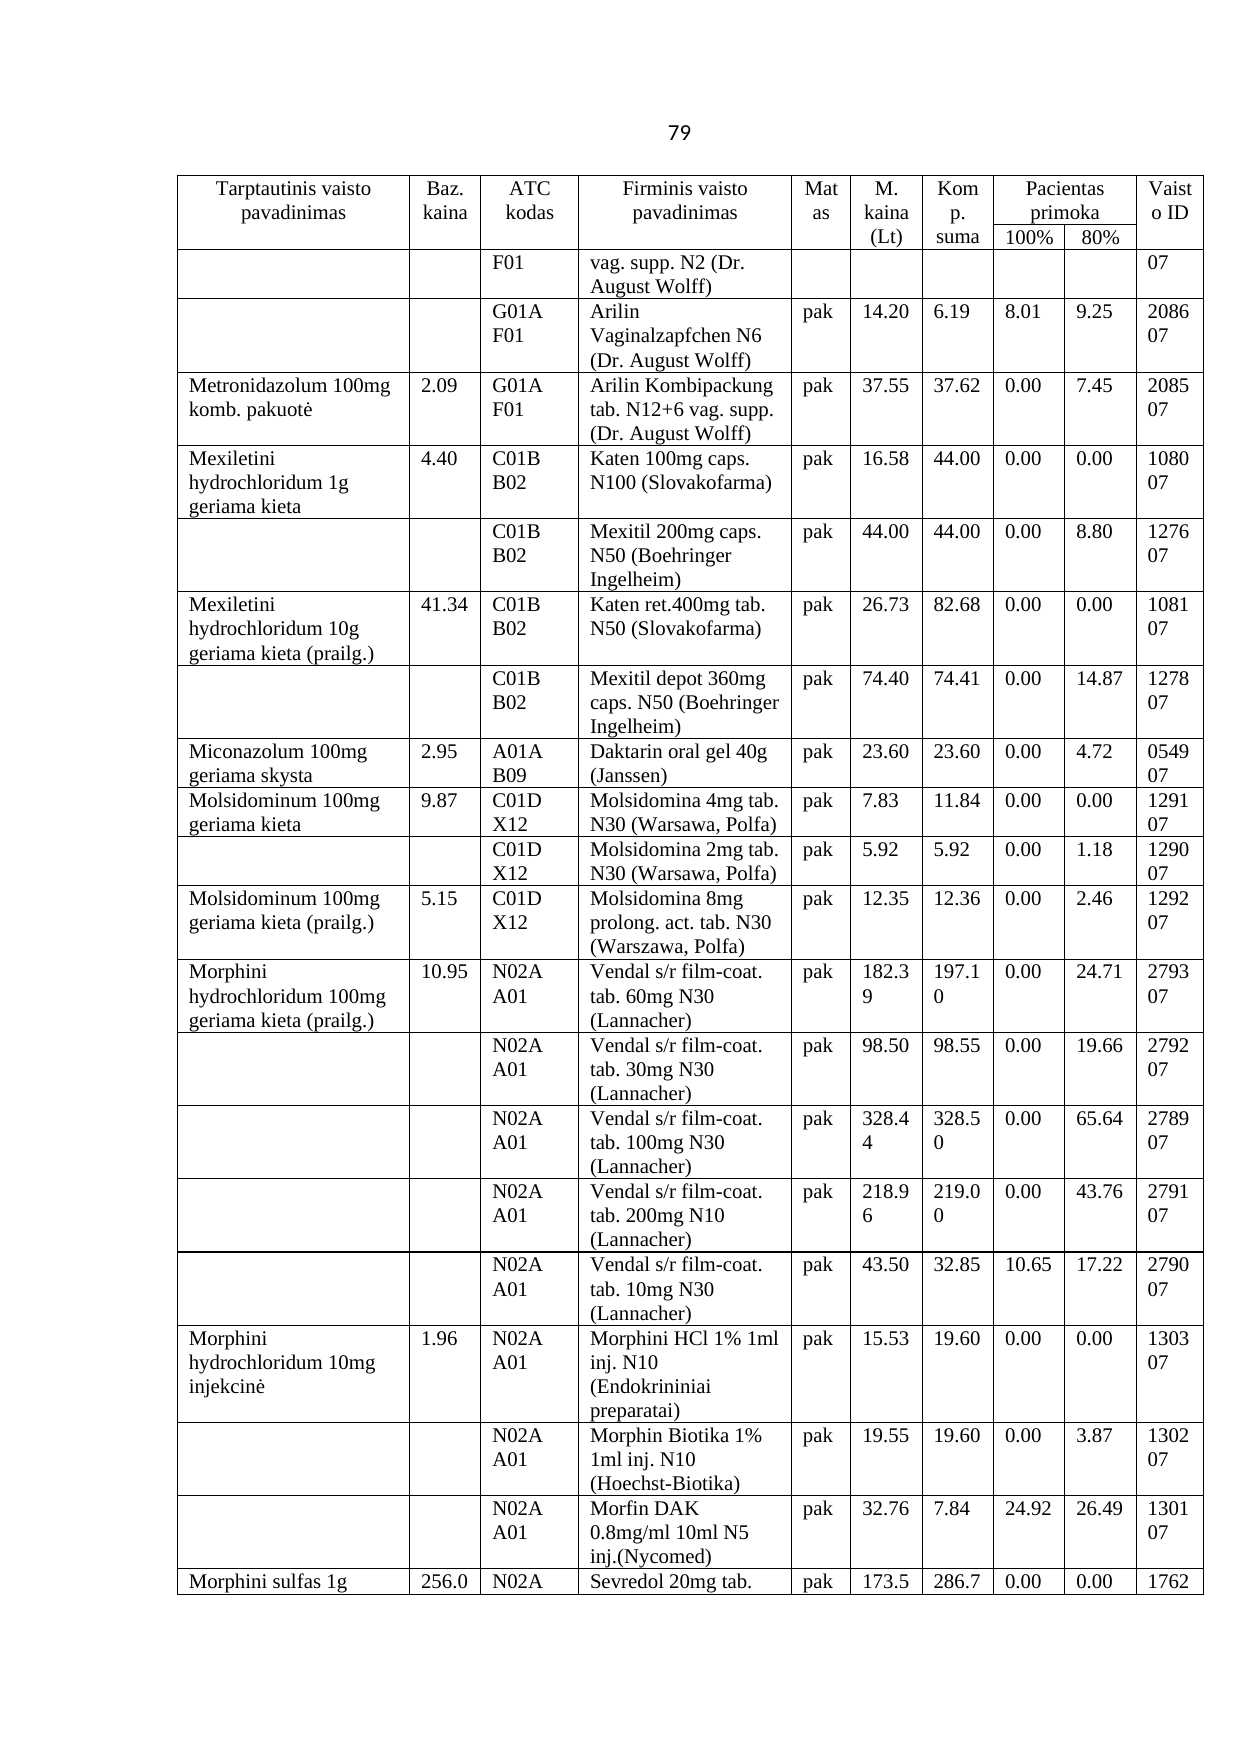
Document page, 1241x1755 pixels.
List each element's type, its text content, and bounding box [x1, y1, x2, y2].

table_cell 328.44 [851, 1106, 922, 1178]
table_cell pak [792, 837, 850, 885]
table_cell [410, 250, 480, 298]
table_cell C01B B02 [481, 666, 578, 738]
table_cell pak [792, 1253, 850, 1324]
table_cell C01D X12 [481, 788, 578, 836]
table_cell Arilin Vaginalzapfchen N6 (Dr. August Wolff) [579, 299, 791, 372]
table_cell 130107 [1137, 1496, 1203, 1568]
table_cell Morphini HCl 1% 1ml inj. N10 (Endokrininiai preparatai) [579, 1326, 791, 1422]
table_cell 19.55 [851, 1423, 922, 1495]
table_cell 2.46 [1065, 886, 1136, 958]
table_cell 279107 [1137, 1179, 1203, 1251]
table_cell [994, 250, 1064, 298]
table_cell Arilin Kombipackung tab. N12+6 vag. supp.(Dr. August Wolff) [579, 373, 791, 445]
table_header M. kaina (Lt) [851, 176, 922, 249]
table_cell 328.50 [923, 1106, 993, 1178]
table_cell 7.45 [1065, 373, 1136, 445]
table_cell Katen ret.400mg tab. N50 (Slovakofarma) [579, 592, 791, 664]
table_cell [410, 1033, 480, 1105]
table_cell 0.00 [994, 1033, 1064, 1105]
table_cell pak [792, 886, 850, 958]
table_cell 44.00 [923, 446, 993, 518]
table_cell 1762 [1137, 1569, 1203, 1593]
table_cell 5.15 [410, 886, 480, 958]
table_cell Miconazolum 100mg geriama skysta [178, 739, 409, 787]
table_cell Morphin Biotika 1% 1ml inj. N10 (Hoechst-Biotika) [579, 1423, 791, 1495]
table_cell Morphini hydrochloridum 100mg geriama kieta (prailg.) [178, 960, 409, 1032]
table_cell Vendal s/r film-coat. tab. 10mg N30 (Lannacher) [579, 1253, 791, 1324]
table_cell 37.62 [923, 373, 993, 445]
table_cell C01B B02 [481, 592, 578, 664]
table_cell 24.71 [1065, 960, 1136, 1032]
table_header Komp. suma (Lt) [923, 176, 993, 249]
table_cell 2.09 [410, 373, 480, 445]
table_cell 278907 [1137, 1106, 1203, 1178]
table_cell Molsidomina 2mg tab. N30 (Warsawa, Polfa) [579, 837, 791, 885]
table_cell pak [792, 960, 850, 1032]
table_cell 0.00 [994, 1179, 1064, 1251]
table_cell [1065, 250, 1136, 298]
table_cell 1.96 [410, 1326, 480, 1422]
table_cell 0.00 [1065, 1326, 1136, 1422]
table_cell A01A B09 [481, 739, 578, 787]
table_cell 43.50 [851, 1253, 922, 1324]
table_cell 279207 [1137, 1033, 1203, 1105]
table_cell 0.00 [994, 960, 1064, 1032]
table_cell pak [792, 1106, 850, 1178]
table_cell 0.00 [994, 739, 1064, 787]
table_cell 26.49 [1065, 1496, 1136, 1568]
table_cell Mexitil 200mg caps. N50 (Boehringer Ingelheim) [579, 519, 791, 591]
table_cell Morfin DAK 0.8mg/ml 10ml N5 inj.(Nycomed) [579, 1496, 791, 1568]
table_cell 41.34 [410, 592, 480, 664]
table_cell 127607 [1137, 519, 1203, 591]
table_cell 14.20 [851, 299, 922, 372]
table_cell 0.00 [994, 592, 1064, 664]
table_cell pak [792, 1423, 850, 1495]
table_cell 10.65 [994, 1253, 1064, 1324]
table_cell pak [792, 788, 850, 836]
table_cell C01D X12 [481, 837, 578, 885]
table_cell Daktarin oral gel 40g (Janssen) [579, 739, 791, 787]
table_header Vaisto ID [1137, 176, 1203, 249]
table_cell [178, 1496, 409, 1568]
table_cell [851, 250, 922, 298]
table_cell N02A A01 [481, 1179, 578, 1251]
table_cell [178, 837, 409, 885]
table_cell 74.41 [923, 666, 993, 738]
table_cell Vendal s/r film-coat. tab. 30mg N30 (Lannacher) [579, 1033, 791, 1105]
table_cell Molsidomina 4mg tab. N30 (Warsawa, Polfa) [579, 788, 791, 836]
table_cell 0.00 [994, 666, 1064, 738]
table_cell pak [792, 373, 850, 445]
table_cell 3.87 [1065, 1423, 1136, 1495]
table_cell [178, 666, 409, 738]
table_cell 2.95 [410, 739, 480, 787]
table_cell 5.92 [851, 837, 922, 885]
table_cell 12.35 [851, 886, 922, 958]
table_cell 0.00 [994, 1326, 1064, 1422]
table_cell N02A [481, 1569, 578, 1593]
table_header ATC kodas [481, 176, 578, 249]
table_cell 8.01 [994, 299, 1064, 372]
table_cell C01D X12 [481, 886, 578, 958]
table_cell [178, 1033, 409, 1105]
table_cell Vendal s/r film-coat. tab. 200mg N10 (Lannacher) [579, 1179, 791, 1251]
table_cell [410, 299, 480, 372]
table_header Tarptautinis vaisto pavadinimas [178, 176, 409, 249]
table_cell Molsidomina 8mg prolong. act. tab. N30 (Warszawa, Polfa) [579, 886, 791, 958]
table_cell Mexitil depot 360mg caps. N50 (Boehringer Ingelheim) [579, 666, 791, 738]
table_cell 0.00 [1065, 592, 1136, 664]
table_cell 19.60 [923, 1326, 993, 1422]
table_cell [178, 299, 409, 372]
table_cell [178, 1423, 409, 1495]
table_cell 0.00 [994, 886, 1064, 958]
table_cell pak [792, 1496, 850, 1568]
table_cell N02A A01 [481, 1033, 578, 1105]
table_cell F01 [481, 250, 578, 298]
table_cell Mexiletini hydrochloridum 10g geriama kieta (prailg.) [178, 592, 409, 664]
table_header Pacientas primoka [994, 176, 1136, 224]
table_cell N02A A01 [481, 960, 578, 1032]
table_cell pak [792, 1326, 850, 1422]
table_cell Molsidominum 100mg geriama kieta (prailg.) [178, 886, 409, 958]
table_cell [410, 1253, 480, 1324]
table_cell 0.00 [1065, 1569, 1136, 1593]
table_cell Morphini hydrochloridum 10mg injekcinė [178, 1326, 409, 1422]
table_cell 07 [1137, 250, 1203, 298]
table_cell [178, 1253, 409, 1324]
table_cell 7.84 [923, 1496, 993, 1568]
table_cell 208607 [1137, 299, 1203, 372]
table_cell [410, 837, 480, 885]
table_cell 4.40 [410, 446, 480, 518]
table_cell 129007 [1137, 837, 1203, 885]
table_cell 19.60 [923, 1423, 993, 1495]
table_cell 054907 [1137, 739, 1203, 787]
table_cell Molsidominum 100mg geriama kieta [178, 788, 409, 836]
table_cell 108007 [1137, 446, 1203, 518]
table_cell 16.58 [851, 446, 922, 518]
table_cell 0.00 [994, 837, 1064, 885]
table_cell 197.10 [923, 960, 993, 1032]
table_cell 8.80 [1065, 519, 1136, 591]
table_cell Katen 100mg caps. N100 (Slovakofarma) [579, 446, 791, 518]
table_cell 65.64 [1065, 1106, 1136, 1178]
table_cell N02A A01 [481, 1106, 578, 1178]
table_cell 218.96 [851, 1179, 922, 1251]
table_header Matas [792, 176, 850, 249]
table_cell 74.40 [851, 666, 922, 738]
table_cell pak [792, 739, 850, 787]
table_cell [178, 1179, 409, 1251]
table_cell N02A A01 [481, 1423, 578, 1495]
table_cell 129107 [1137, 788, 1203, 836]
table_cell G01A F01 [481, 373, 578, 445]
table_cell 26.73 [851, 592, 922, 664]
table_cell 10.95 [410, 960, 480, 1032]
table_cell pak [792, 666, 850, 738]
table_cell [410, 1106, 480, 1178]
table_cell N02A A01 [481, 1496, 578, 1568]
table_cell 100% [994, 225, 1064, 249]
table_cell 23.60 [851, 739, 922, 787]
table_cell [178, 519, 409, 591]
table_cell 5.92 [923, 837, 993, 885]
table_cell 14.87 [1065, 666, 1136, 738]
table_cell 279307 [1137, 960, 1203, 1032]
table_cell N02A A01 [481, 1326, 578, 1422]
table_cell 0.00 [1065, 446, 1136, 518]
table_cell Vendal s/r film-coat. tab. 60mg N30 (Lannacher) [579, 960, 791, 1032]
table_cell 44.00 [923, 519, 993, 591]
table_cell 37.55 [851, 373, 922, 445]
table_cell 286.76 [923, 1569, 993, 1593]
table_cell 0.00 [994, 1423, 1064, 1495]
table_cell 43.76 [1065, 1179, 1136, 1251]
table_cell 20.64 [923, 250, 993, 298]
table_cell 23.60 [923, 739, 993, 787]
table_cell pak [792, 299, 850, 372]
table_cell 130307 [1137, 1326, 1203, 1422]
table_cell 19.66 [1065, 1033, 1136, 1105]
table_cell 7.83 [851, 788, 922, 836]
table_cell 130207 [1137, 1423, 1203, 1495]
table_cell pak [792, 1569, 850, 1593]
table_cell 82.68 [923, 592, 993, 664]
table_cell 173.5 [851, 1569, 922, 1593]
table_cell [178, 1106, 409, 1178]
table_cell [792, 250, 850, 298]
table_cell pak [792, 1033, 850, 1105]
table_cell 17.22 [1065, 1253, 1136, 1324]
table_cell 127807 [1137, 666, 1203, 738]
table_cell Metronidazolum 100mg komb. pakuotė [178, 373, 409, 445]
table_cell 0.00 [994, 1106, 1064, 1178]
table_cell 80% [1065, 225, 1136, 249]
table_cell 9.25 [1065, 299, 1136, 372]
table_cell Sevredol 20mg tab. [579, 1569, 791, 1593]
table_cell G01A F01 [481, 299, 578, 372]
table_cell pak [792, 446, 850, 518]
table_cell [410, 666, 480, 738]
table_cell pak [792, 592, 850, 664]
table_cell C01B B02 [481, 519, 578, 591]
table_cell 219.00 [923, 1179, 993, 1251]
table_cell 208507 [1137, 373, 1203, 445]
table_cell pak [792, 519, 850, 591]
table_cell 279007 [1137, 1253, 1203, 1324]
table_cell 6.19 [923, 299, 993, 372]
table_cell 98.55 [923, 1033, 993, 1105]
table_cell 1.18 [1065, 837, 1136, 885]
table_cell [410, 1179, 480, 1251]
table_cell 0.00 [994, 446, 1064, 518]
table_cell 9.87 [410, 788, 480, 836]
table_cell vag. supp. N2 (Dr. August Wolff) [579, 250, 791, 298]
table_cell 4.72 [1065, 739, 1136, 787]
table_cell 24.92 [994, 1496, 1064, 1568]
table_header Baz. kaina [410, 176, 480, 249]
table_cell 32.76 [851, 1496, 922, 1568]
table_cell 0.00 [994, 1569, 1064, 1593]
table_cell 44.00 [851, 519, 922, 591]
table_cell 0.00 [994, 519, 1064, 591]
table_cell 98.50 [851, 1033, 922, 1105]
table_cell 108107 [1137, 592, 1203, 664]
table_cell 15.53 [851, 1326, 922, 1422]
table_cell 182.39 [851, 960, 922, 1032]
table_cell [410, 1423, 480, 1495]
table_cell pak [792, 1179, 850, 1251]
table_cell Morphini sulfas 1g [178, 1569, 409, 1593]
table_cell 0.00 [994, 788, 1064, 836]
table_cell 12.36 [923, 886, 993, 958]
table_cell Vendal s/r film-coat. tab. 100mg N30 (Lannacher) [579, 1106, 791, 1178]
table_header Firminis vaisto pavadinimas [579, 176, 791, 249]
table_cell N02A A01 [481, 1253, 578, 1324]
table_cell [410, 1496, 480, 1568]
table_cell 32.85 [923, 1253, 993, 1324]
table_cell 11.84 [923, 788, 993, 836]
table_cell Mexiletini hydrochloridum 1g geriama kieta [178, 446, 409, 518]
table_cell C01B B02 [481, 446, 578, 518]
table_cell 0.00 [994, 373, 1064, 445]
table_cell 0.00 [1065, 788, 1136, 836]
table_cell [178, 250, 409, 298]
table_cell [410, 519, 480, 591]
table_cell 129207 [1137, 886, 1203, 958]
table_cell 256.0 [410, 1569, 480, 1593]
